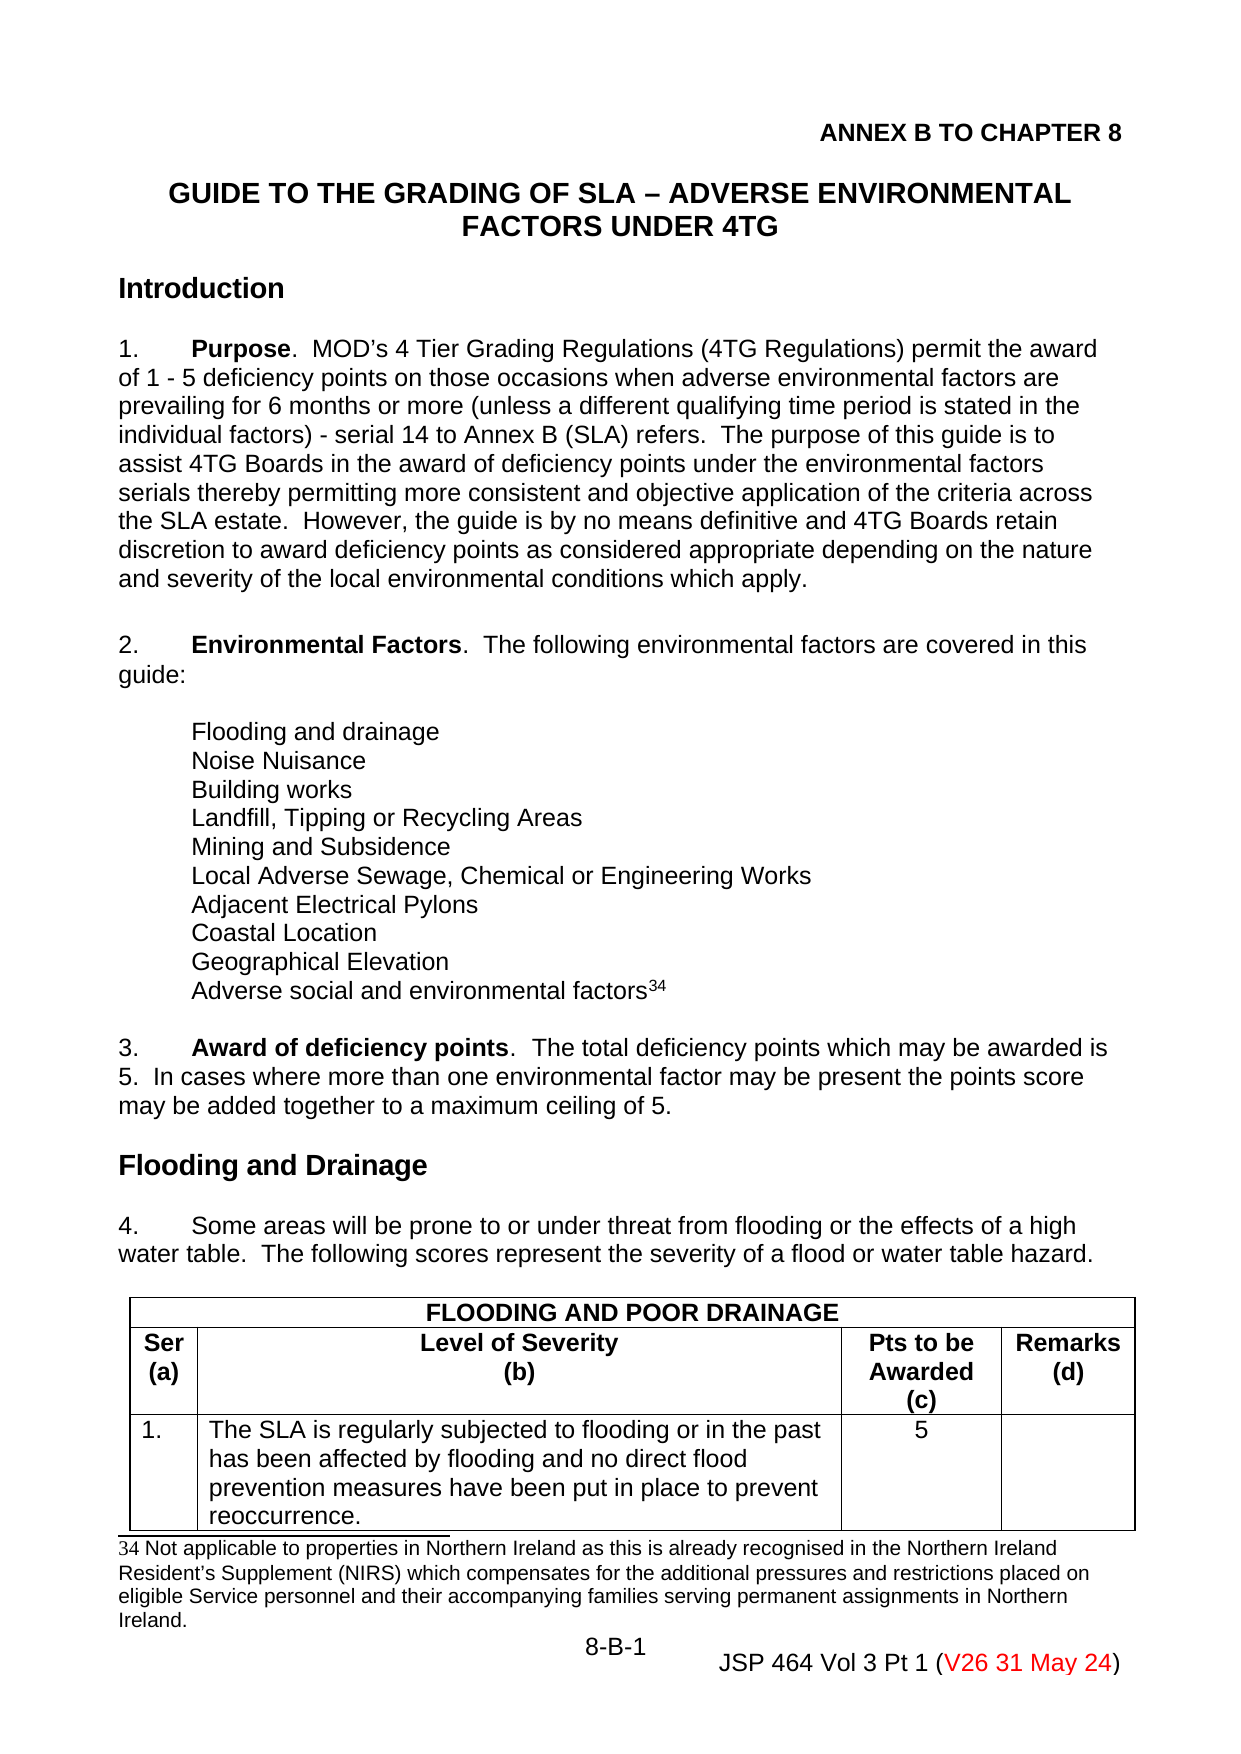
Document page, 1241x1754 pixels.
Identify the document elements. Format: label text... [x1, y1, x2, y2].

text 3. Award of deficiency points. The total deficiency points which may be awarded is 5. In cases where more than one environmental factor may be present the points score may be added together to a maximum ceiling of 5. [118, 1033, 1122, 1119]
text Noise Nuisance [191, 746, 1122, 774]
text Flooding and drainage [191, 717, 1122, 746]
text Geographical Elevation [191, 947, 1122, 976]
text 1. Purpose. MOD’s 4 Tier Grading Regulations (4TG Regulations) permit the award of 1 - 5 deficiency points on those occasions when adverse environmental factors are prevailing for 6 months or more (unless a different qualifying time period is stated in the individual factors) - serial 14 to Annex B (SLA) refers. The purpose of this guide is to assist 4TG Boards in the award of deficiency points under the environmental factors serials thereby permitting more consistent and objective application of the criteria across the SLA estate. However, the guide is by no means definitive and 4TG Boards retain discretion to award deficiency points as considered appropriate depending on the nature and severity of the local environmental conditions which apply. [118, 334, 1122, 592]
title GUIDE TO THE GRADING OF SLA – ADVERSE ENVIRONMENTAL FACTORS UNDER 4TG [118, 176, 1122, 243]
text Building works [191, 774, 1122, 803]
text Adverse social and environmental factors [191, 976, 1122, 1004]
table_cell [1002, 1415, 1134, 1530]
subtitle Flooding and Drainage [118, 1148, 1122, 1182]
table_header FLOODING AND POOR DRAINAGE [131, 1298, 1134, 1327]
table_cell Ser (a) [131, 1328, 197, 1414]
table_cell 5 [842, 1415, 1001, 1530]
table_cell Level of Severity (b) [198, 1328, 841, 1414]
table_cell [131, 1415, 197, 1530]
text Not applicable to properties in Northern Ireland as this is already recognised in the Northern Ireland Resident’s Supplement (NIRS) which compensates for the additional pressures and restrictions placed on eligible Service personnel and their accompanying families serving permanent assignments in Northern Ireland. [118, 1536, 1122, 1632]
table_cell Remarks (d) [1002, 1328, 1134, 1414]
text Coastal Location [191, 918, 1122, 947]
subtitle Introduction [118, 271, 1122, 305]
table_cell Pts to be Awarded (c) [842, 1328, 1001, 1414]
text Local Adverse Sewage, Chemical or Engineering Works [191, 861, 1122, 889]
text Landfill, Tipping or Recycling Areas [191, 803, 1122, 832]
table_cell The SLA is regularly subjected to flooding or in the past has been affected by flooding and no direct flood prevention measures have been put in place to prevent reoccurrence. [198, 1415, 841, 1530]
text Adjacent Electrical Pylons [191, 889, 1122, 918]
text 4. Some areas will be prone to or under threat from flooding or the effects of a high water table. The following scores represent the severity of a flood or water table hazard. [118, 1211, 1122, 1268]
text Mining and Subsidence [191, 832, 1122, 861]
text ANNEX B TO CHAPTER 8 [118, 118, 1122, 147]
text 2. Environmental Factors. The following environmental factors are covered in this guide: [118, 626, 1122, 688]
